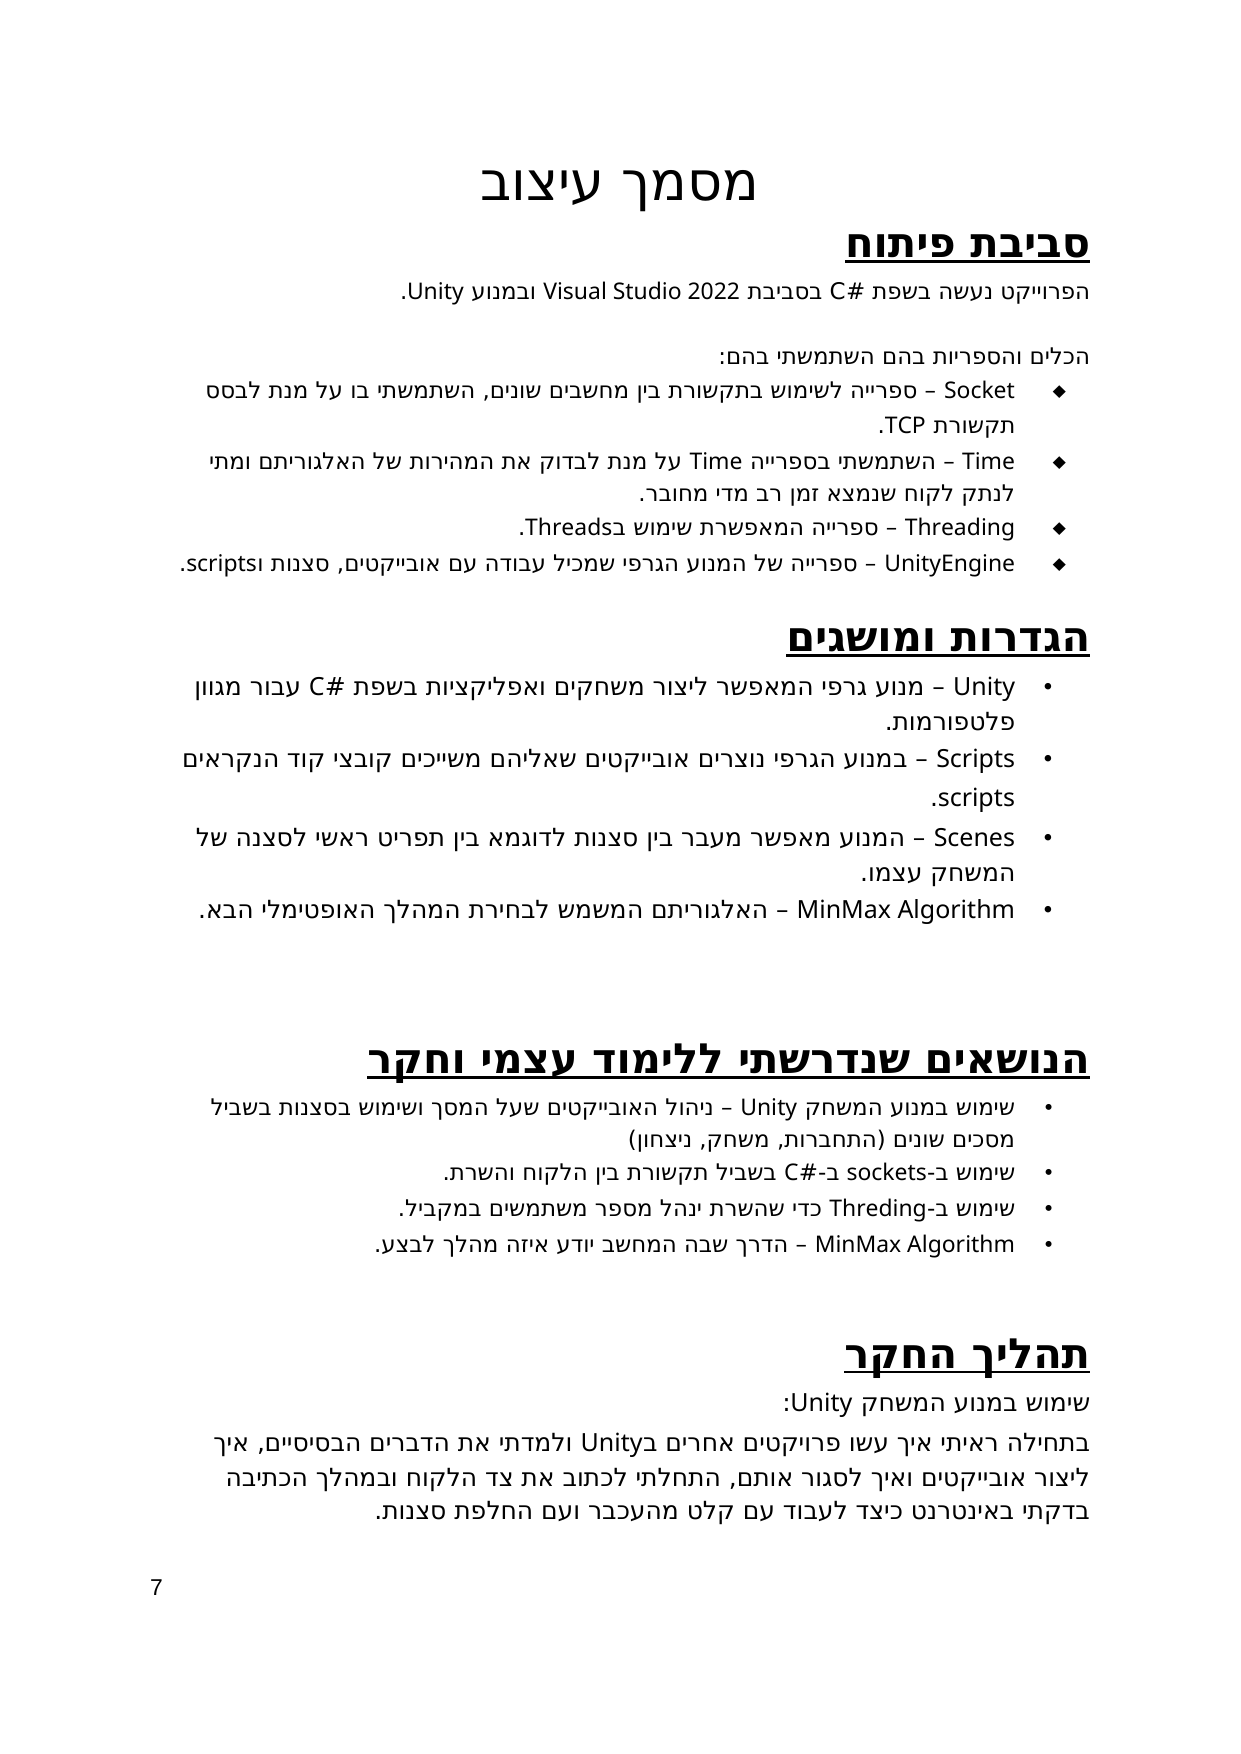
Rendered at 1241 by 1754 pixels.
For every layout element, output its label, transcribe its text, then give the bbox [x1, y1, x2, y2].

list שימוש ב-Threding כדי שהשרת ינהל מספר משתמשים במקביל. [150, 1192, 1053, 1223]
list UnityEngine – ספרייה של המנוע הגרפי שמכיל עבודה עם אובייקטים, סצנות וscripts. [150, 547, 1053, 578]
text הכלים והספריות בהם השתמשתי בהם: [150, 343, 1090, 370]
text הנושאים שנדרשתי ללימוד עצמי וחקר [150, 1035, 1090, 1083]
list Scenes – המנוע מאפשר מעבר בין סצנות לדוגמא בין תפריט ראשי לסצנה של המשחק עצמו. [150, 819, 1053, 887]
list Time – השתמשתי בספרייה Time על מנת לבדוק את המהירות של האלגוריתם ומתי לנתק לקוח שנמצא זמן רב מדי מחובר. [150, 445, 1053, 507]
text בתחילה ראיתי איך עשו פרויקטים אחרים בUnity ולמדתי את הדברים הבסיסיים, איך ליצור אובייקטים ואיך לסגור אותם, התחלתי לכתוב את צד הלקוח ובמהלך הכתיבה בדקתי באינטרנט כיצד לעבוד עם קלט מהעכבר ועם החלפת סצנות. [150, 1424, 1090, 1525]
text תהליך החקר [150, 1329, 1090, 1378]
list שימוש ב-sockets ב-#C בשביל תקשורת בין הלקוח והשרת. [150, 1156, 1053, 1188]
title מסמך עיצוב [150, 150, 1090, 213]
list MinMax Algorithm – האלגוריתם המשמש לבחירת המהלך האופטימלי הבא. [150, 891, 1053, 925]
list Threading – ספרייה המאפשרת שימוש בThreads. [150, 511, 1053, 542]
list Unity – מנוע גרפי המאפשר ליצור משחקים ואפליקציות בשפת #C עבור מגוון פלטפורמות. [150, 669, 1053, 737]
list Socket – ספרייה לשימוש בתקשורת בין מחשבים שונים, השתמשתי בו על מנת לבסס תקשורת TCP. [150, 374, 1053, 440]
list MinMax Algorithm – הדרך שבה המחשב יודע איזה מהלך לבצע. [150, 1228, 1053, 1259]
list שימוש במנוע המשחק Unity – ניהול האובייקטים שעל המסך ושימוש בסצנות בשביל מסכים שונים (התחברות, משחק, ניצחון) [150, 1091, 1053, 1152]
text שימוש במנוע המשחק Unity: [150, 1385, 1090, 1419]
list Scripts – במנוע הגרפי נוצרים אובייקטים שאליהם משייכים קובצי קוד הנקראים scripts. [150, 741, 1053, 814]
title הפרוייקט נעשה בשפת #C בסביבת Visual Studio 2022 ובמנוע Unity. [150, 275, 1090, 306]
text סביבת פיתוח [150, 219, 1090, 268]
text הגדרות ומושגים [150, 613, 1090, 662]
